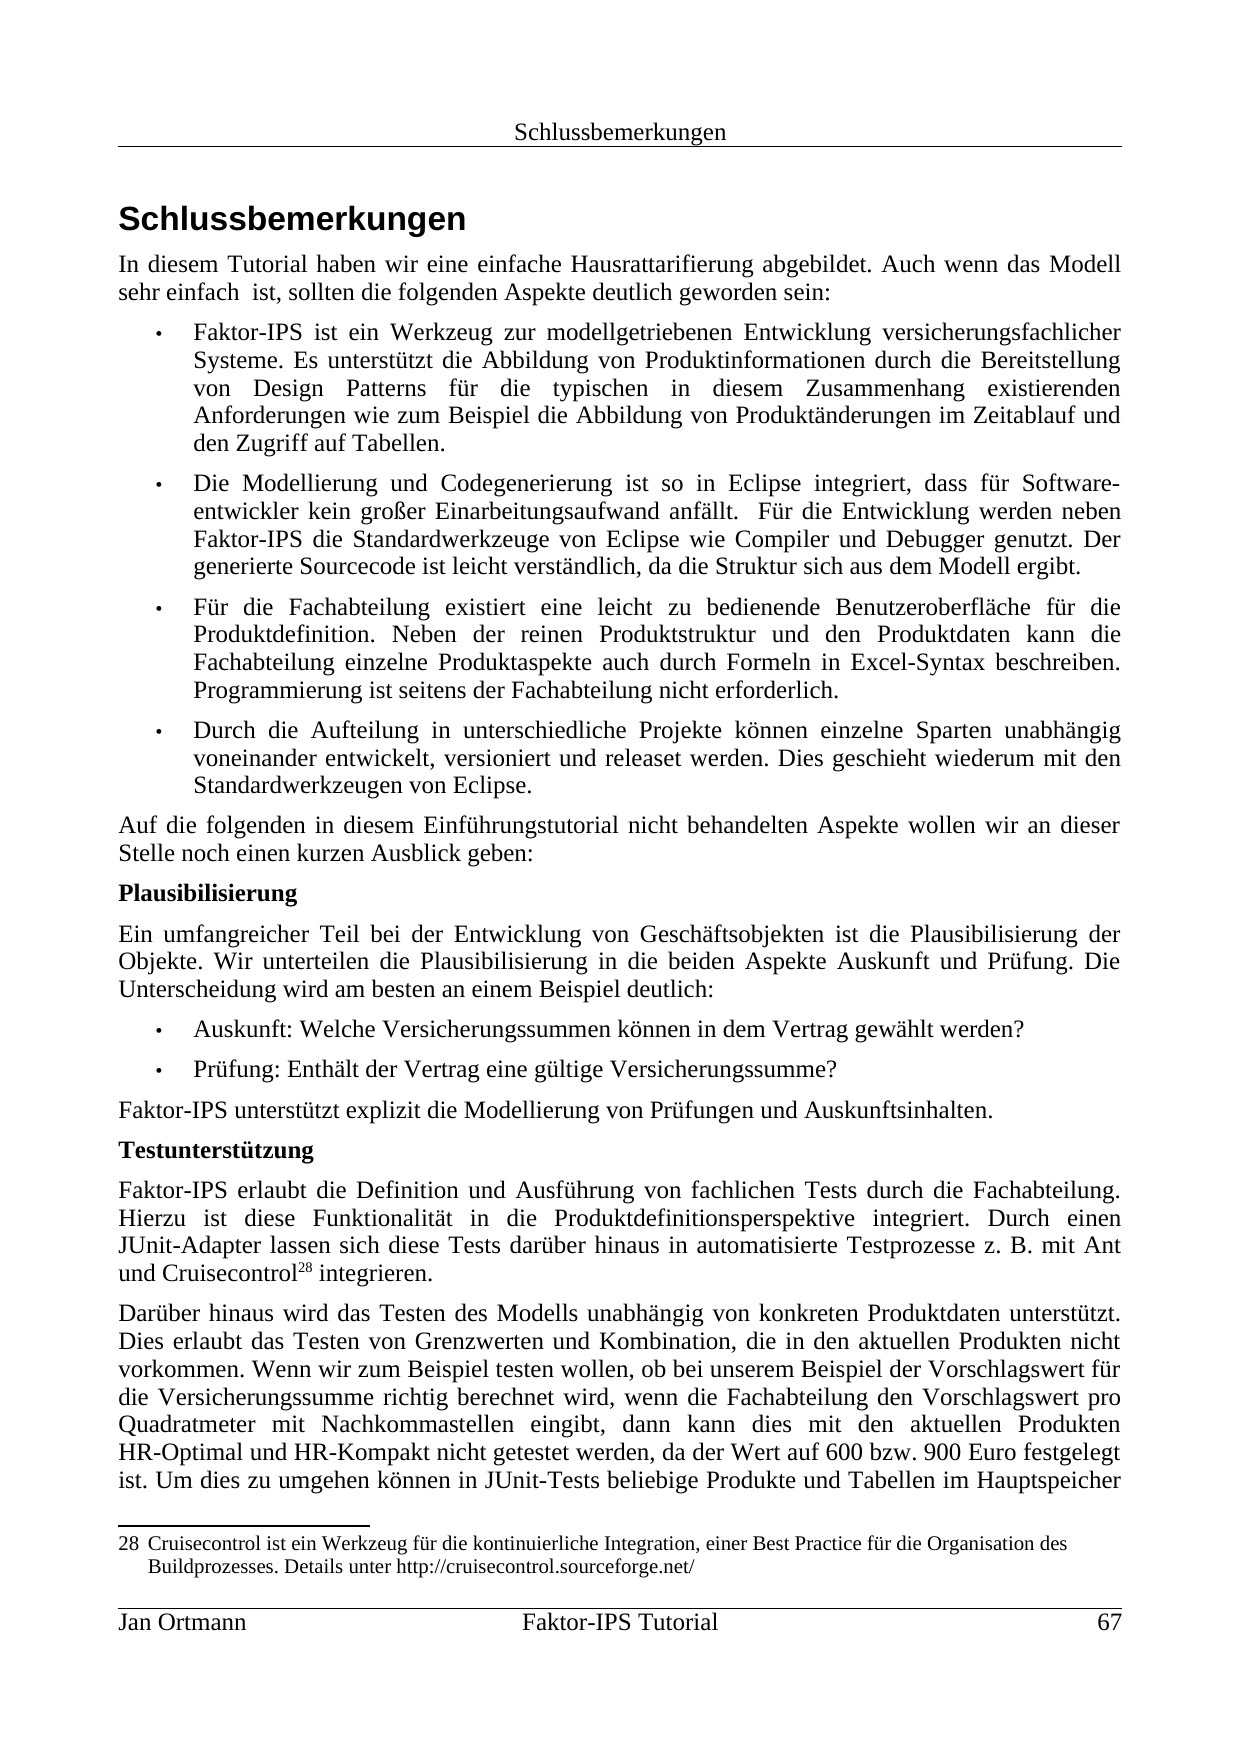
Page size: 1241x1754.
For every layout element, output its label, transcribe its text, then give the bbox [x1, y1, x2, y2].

text Auf die folgenden in diesem Einführungstutorial nicht behandelten Aspekte wollen wir an dieser Stelle noch einen kurzen Ausblick geben: [118, 812, 1122, 867]
list Faktor-IPS ist ein Werkzeug zur modellgetriebenen Entwicklung versicherungsfachlicher Systeme. Es unterstützt die Abbildung von Produktinformationen durch die Bereitstellung von Design Patterns für die typischen in diesem Zusammenhang existierenden Anforderungen wie zum Beispiel die Abbildung von Produktänderungen im Zeitablauf und den Zugriff auf Tabellen. [156, 318, 1122, 457]
list Für die Fachabteilung existiert eine leicht zu bedienende Benutzeroberfläche für die Produktdefinition. Neben der reinen Produktstruktur und den Produktdaten kann die Fachabteilung einzelne Produktaspekte auch durch Formeln in Excel-Syntax beschreiben. Programmierung ist seitens der Fachabteilung nicht erforderlich. [156, 593, 1122, 703]
text Plausibilisierung [118, 879, 1122, 907]
list Auskunft: Welche Versicherungssummen können in dem Vertrag gewählt werden? [156, 1015, 1122, 1043]
text Faktor-IPS unterstützt explizit die Modellierung von Prüfungen und Auskunftsinhalten. [118, 1096, 1122, 1123]
text Testunterstützung [118, 1136, 1122, 1164]
text Ein umfangreicher Teil bei der Entwicklung von Geschäftsobjekten ist die Plausibilisierung der Objekte. Wir unterteilen die Plausibilisierung in die beiden Aspekte Auskunft und Prüfung. Die Unterscheidung wird am besten an einem Beispiel deutlich: [118, 920, 1122, 1003]
text In diesem Tutorial haben wir eine einfache Hausrattarifierung abgebildet. Auch wenn das Modell sehr einfach ist, sollten die folgenden Aspekte deutlich geworden sein: [118, 250, 1122, 306]
text Darüber hinaus wird das Testen des Modells unabhängig von konkreten Produktdaten unterstützt. Dies erlaubt das Testen von Grenzwerten und Kombination, die in den aktuellen Produkten nicht vorkommen. Wenn wir zum Beispiel testen wollen, ob bei unserem Beispiel der Vorschlagswert für die Versicherungssumme richtig berechnet wird, wenn die Fachabteilung den Vorschlagswert pro Quadratmeter mit Nachkommastellen eingibt, dann kann dies mit den aktuellen Produkten HR‑Optimal und HR‑Kompakt nicht getestet werden, da der Wert auf 600 bzw. 900 Euro festgelegt ist. Um dies zu umgehen können in JUnit-Tests beliebige Produkte und Tabellen im Hauptspeicher [118, 1299, 1122, 1493]
text Cruisecontrol ist ein Werkzeug für die kontinuierliche Integration, einer Best Practice für die Organisation des Buildprozesses. Details unter http://cruisecontrol.sourceforge.net/ [118, 1532, 1122, 1578]
list Die Modellierung und Codegenerierung ist so in Eclipse integriert, dass für Software-entwickler kein großer Einarbeitungsaufwand anfällt. Für die Entwicklung werden neben Faktor-IPS die Standardwerkzeuge von Eclipse wie Compiler und Debugger genutzt. Der generierte Sourcecode ist leicht verständlich, da die Struktur sich aus dem Modell ergibt. [156, 469, 1122, 580]
text Faktor-IPS erlaubt die Definition und Ausführung von fachlichen Tests durch die Fachabteilung. Hierzu ist diese Funktionalität in die Produktdefinitionsperspektive integriert. Durch einen JUnit‑Adapter lassen sich diese Tests darüber hinaus in automatisierte Testprozesse z. B. mit Ant und Cruisecontrol integrieren. [118, 1176, 1122, 1287]
subtitle Schlussbemerkungen [118, 200, 1122, 238]
list Prüfung: Enthält der Vertrag eine gültige Versicherungssumme? [156, 1056, 1122, 1083]
list Durch die Aufteilung in unterschiedliche Projekte können einzelne Sparten unabhängig voneinander entwickelt, versioniert und releaset werden. Dies geschieht wiederum mit den Standardwerkzeugen von Eclipse. [156, 716, 1122, 799]
